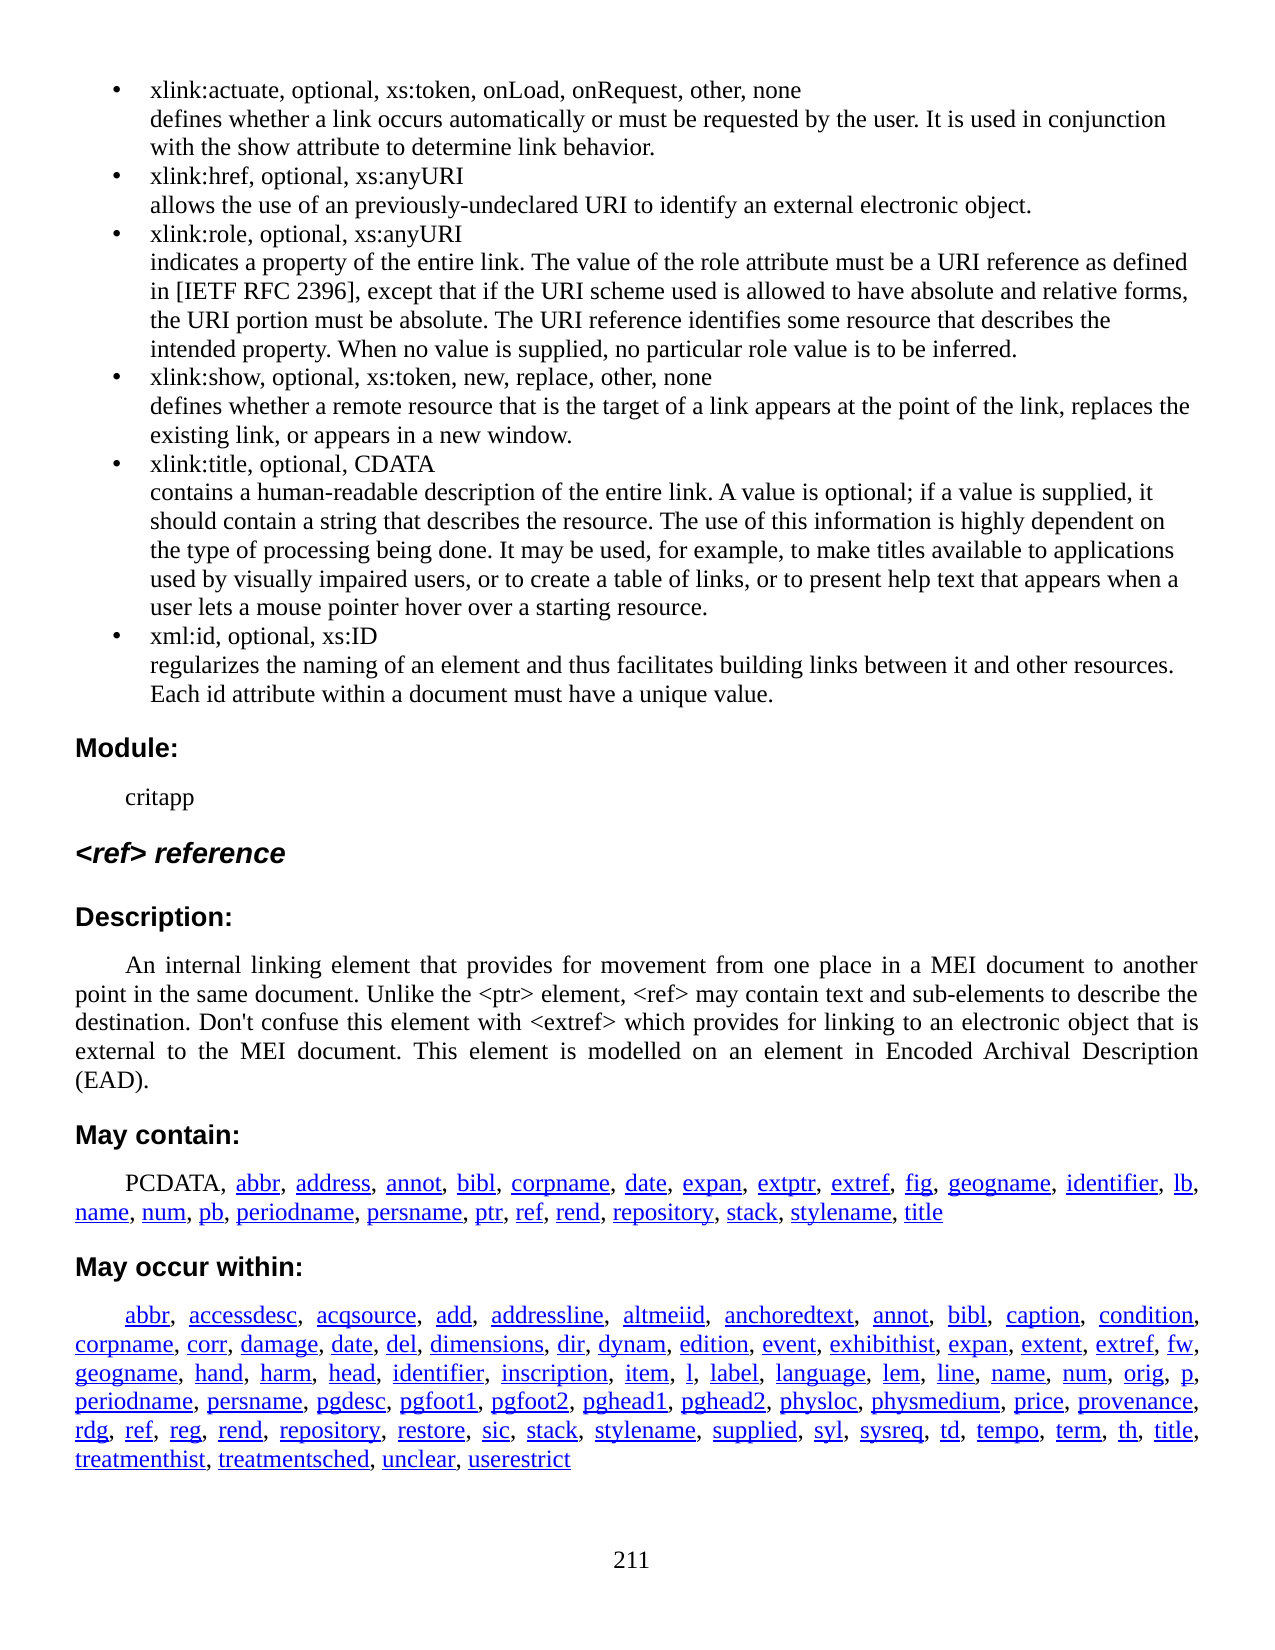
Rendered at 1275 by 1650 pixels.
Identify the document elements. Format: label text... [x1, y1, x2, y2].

subtitle Description: [75, 901, 1200, 932]
text An internal linking element that provides for movement from one place in a MEI document to another point in the same document. Unlike the <ptr> element, <ref> may contain text and sub-elements to describe the destination. Don't confuse this element with <extref> which provides for linking to an electronic object that is external to the MEI document. This element is modelled on an element in Encoded Archival Description (EAD). [75, 950, 1200, 1094]
subtitle May contain: [75, 1119, 1200, 1150]
list xlink:role, optional, xs:anyURI indicates a property of the entire link. The value of the role attribute must be a URI reference as defined in [IETF RFC 2396], except that if the URI scheme used is allowed to have absolute and relative forms, the URI portion must be absolute. The URI reference identifies some resource that describes the intended property. When no value is supplied, no particular role value is to be inferred. [112, 219, 1200, 362]
subtitle May occur within: [75, 1251, 1200, 1282]
list xml:id, optional, xs:ID regularizes the naming of an element and thus facilitates building links between it and other resources. Each id attribute within a document must have a unique value. [112, 621, 1200, 707]
list xlink:href, optional, xs:anyURI allows the use of an previously-undeclared URI to identify an external electronic object. [112, 161, 1200, 219]
text abbr, accessdesc, acqsource, add, addressline, altmeiid, anchoredtext, annot, bibl, caption, condition, corpname, corr, damage, date, del, dimensions, dir, dynam, edition, event, exhibithist, expan, extent, extref, fw, geogname, hand, harm, head, identifier, inscription, item, l, label, language, lem, line, name, num, orig, p, periodname, persname, pgdesc, pgfoot1, pgfoot2, pghead1, pghead2, physloc, physmedium, price, provenance, rdg, ref, reg, rend, repository, restore, sic, stack, stylename, supplied, syl, sysreq, td, tempo, term, th, title, treatmenthist, treatmentsched, unclear, userestrict [75, 1300, 1200, 1473]
list xlink:title, optional, CDATA contains a human-readable description of the entire link. A value is optional; if a value is supplied, it should contain a string that describes the resource. The use of this information is highly dependent on the type of processing being done. It may be used, for example, to make titles available to applications used by visually impaired users, or to create a table of links, or to present help text that appears when a user lets a mouse pointer hover over a starting resource. [112, 449, 1200, 621]
text critapp [75, 782, 1200, 811]
subtitle Module: [75, 732, 1200, 764]
list xlink:show, optional, xs:token, new, replace, other, none defines whether a remote resource that is the target of a link appears at the point of the link, replaces the existing link, or appears in a new window. [112, 362, 1200, 449]
list xlink:actuate, optional, xs:token, onLoad, onRequest, other, none defines whether a link occurs automatically or must be requested by the user. It is used in conjunction with the show attribute to determine link behavior. [112, 75, 1200, 161]
subtitle <ref> reference [75, 836, 1200, 869]
text PCDATA, abbr, address, annot, bibl, corpname, date, expan, extptr, extref, fig, geogname, identifier, lb, name, num, pb, periodname, persname, ptr, ref, rend, repository, stack, stylename, title [75, 1168, 1200, 1226]
